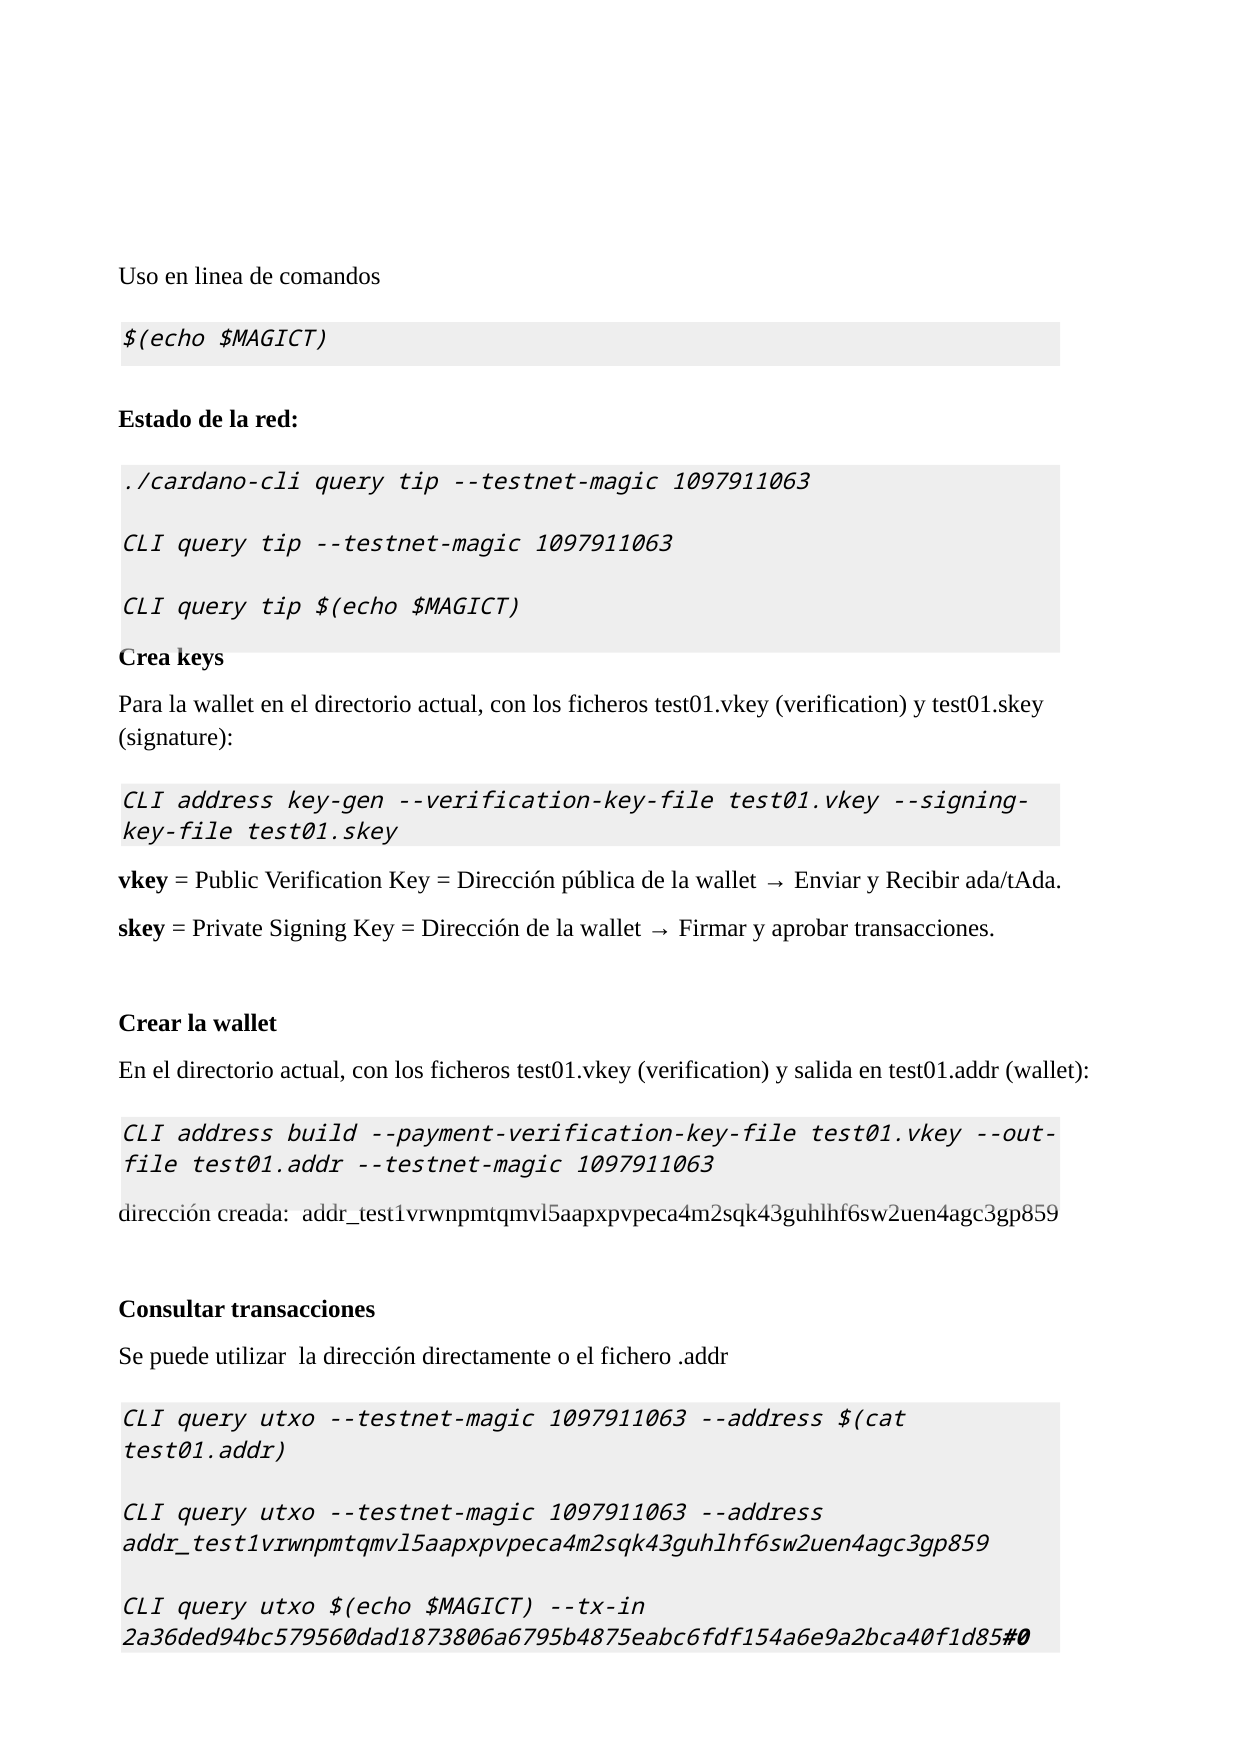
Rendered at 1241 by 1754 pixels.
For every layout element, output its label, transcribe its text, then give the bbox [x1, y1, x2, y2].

text dirección creada: addr_test1vrwnpmtqmvl5aapxpvpeca4m2sqk43guhlhf6sw2uen4agc3gp859 [118, 1198, 1122, 1227]
text En el directorio actual, con los ficheros test01.vkey (verification) y salida en test01.addr (wallet): [118, 1056, 1122, 1084]
text Se puede utilizar la dirección directamente o el fichero .addr [118, 1341, 1122, 1370]
text Para la wallet en el directorio actual, con los ficheros test01.vkey (verification) y test01.skey (signature): [118, 689, 1122, 751]
text Crear la wallet [118, 1008, 1122, 1037]
text Uso en linea de comandos [118, 261, 1122, 290]
text Crea keys [118, 642, 1122, 671]
text Estado de la red: [118, 404, 1122, 432]
text vkey = Public Verification Key = Dirección pública de la wallet → Enviar y Recibir ada/tAda. [118, 865, 1122, 894]
text Consultar transacciones [118, 1294, 1122, 1322]
text skey = Private Signing Key = Dirección de la wallet → Firmar y aprobar transacciones. [118, 913, 1122, 942]
